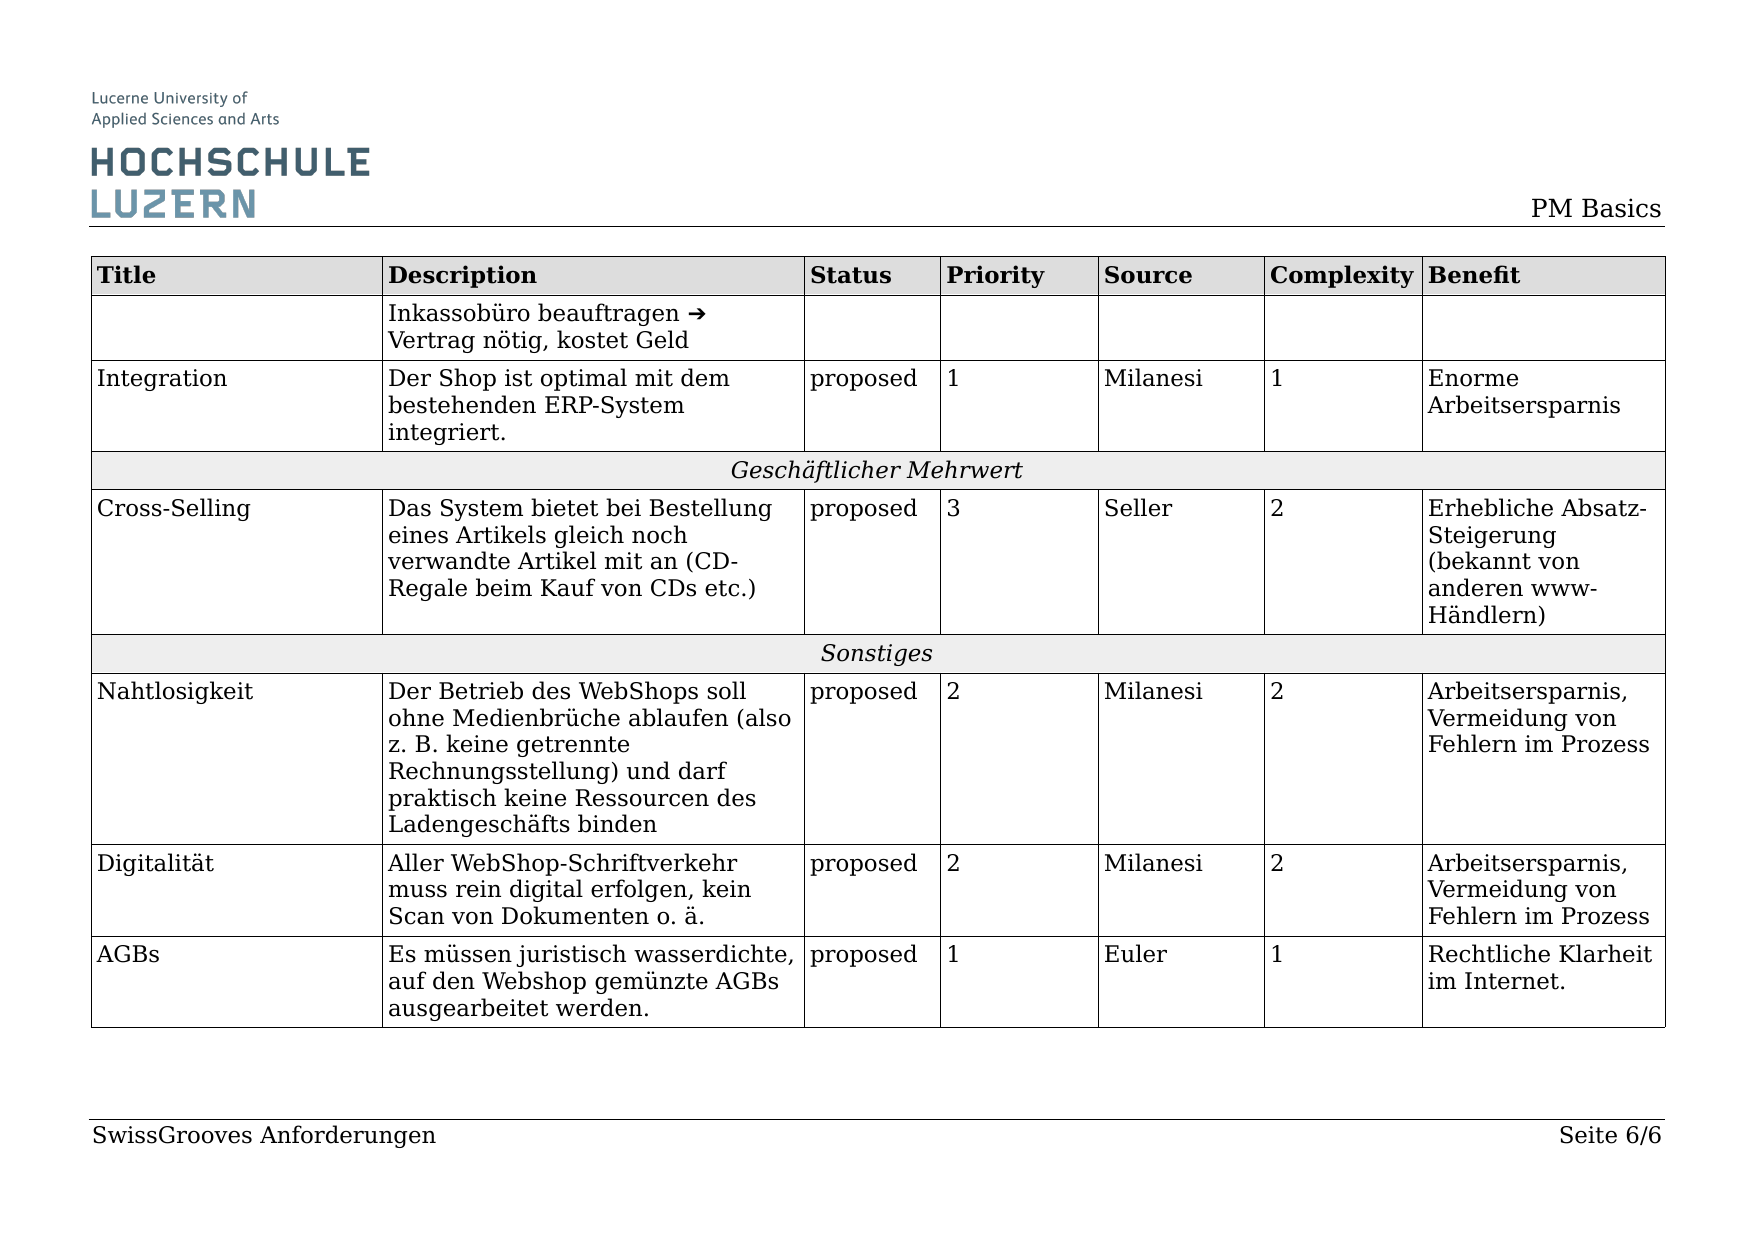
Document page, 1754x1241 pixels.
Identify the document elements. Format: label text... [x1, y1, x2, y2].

table_cell Milanesi [1099, 674, 1264, 844]
table_cell Cross-Selling [92, 490, 382, 634]
table_cell Der Shop ist optimal mit dem bestehenden ERP-System integriert. [383, 361, 804, 451]
table_cell [1265, 296, 1422, 359]
table_cell Der Betrieb des WebShops soll ohne Medienbrüche ablaufen (also z. B. keine getrennte Rechnungsstellung) und darf praktisch keine Ressourcen des Ladengeschäfts binden [383, 674, 804, 844]
table_cell Inkassobüro beauftragen ➔ Vertrag nötig, kostet Geld [383, 296, 804, 359]
table_cell Rechtliche Klarheit im Internet. [1423, 937, 1665, 1027]
table_cell Integration [92, 361, 382, 451]
table_cell proposed [805, 490, 940, 634]
table_cell proposed [805, 674, 940, 844]
table_cell Milanesi [1099, 361, 1264, 451]
table_header Status [805, 257, 940, 294]
table_cell Aller WebShop-Schriftverkehr muss rein digital erfolgen, kein Scan von Dokumenten o. ä. [383, 845, 804, 936]
table_cell proposed [805, 937, 940, 1027]
table_header Title [92, 257, 382, 294]
table_cell Milanesi [1099, 845, 1264, 936]
table_cell Arbeitsersparnis, Vermeidung von Fehlern im Prozess [1423, 845, 1665, 936]
table_cell Euler [1099, 937, 1264, 1027]
table_cell Sonstiges [92, 635, 1665, 672]
table_cell proposed [805, 361, 940, 451]
table_cell [1423, 296, 1665, 359]
table_cell [1099, 296, 1264, 359]
table_cell Arbeitsersparnis, Vermeidung von Fehlern im Prozess [1423, 674, 1665, 844]
table_cell 2 [1265, 845, 1422, 936]
table_header Priority [941, 257, 1098, 294]
picture [91, 91, 370, 218]
table_header Source [1099, 257, 1264, 294]
table_cell AGBs [92, 937, 382, 1027]
table_cell Enorme Arbeitsersparnis [1423, 361, 1665, 451]
table_cell 1 [1265, 937, 1422, 1027]
table_cell [805, 296, 940, 359]
table_cell 2 [941, 845, 1098, 936]
table_cell 2 [1265, 490, 1422, 634]
table_cell [941, 296, 1098, 359]
table_cell Es müssen juristisch wasserdichte, auf den Webshop gemünzte AGBs ausgearbeitet werden. [383, 937, 804, 1027]
table_cell Nahtlosigkeit [92, 674, 382, 844]
table_cell Geschäftlicher Mehrwert [92, 452, 1665, 489]
table_cell Seller [1099, 490, 1264, 634]
table_cell Das System bietet bei Bestellung eines Artikels gleich noch verwandte Artikel mit an (CD-Regale beim Kauf von CDs etc.) [383, 490, 804, 634]
table_header Benefit [1423, 257, 1665, 294]
table_header Description [383, 257, 804, 294]
table_cell 1 [1265, 361, 1422, 451]
table_cell 2 [1265, 674, 1422, 844]
table_cell [92, 296, 382, 359]
table_cell Digitalität [92, 845, 382, 936]
table_cell 2 [941, 674, 1098, 844]
table_cell Erhebliche Absatz-Steigerung (bekannt von anderen www-Händlern) [1423, 490, 1665, 634]
table_cell 1 [941, 937, 1098, 1027]
table_header Complexity [1265, 257, 1422, 294]
table_cell 3 [941, 490, 1098, 634]
table_cell proposed [805, 845, 940, 936]
table_cell 1 [941, 361, 1098, 451]
